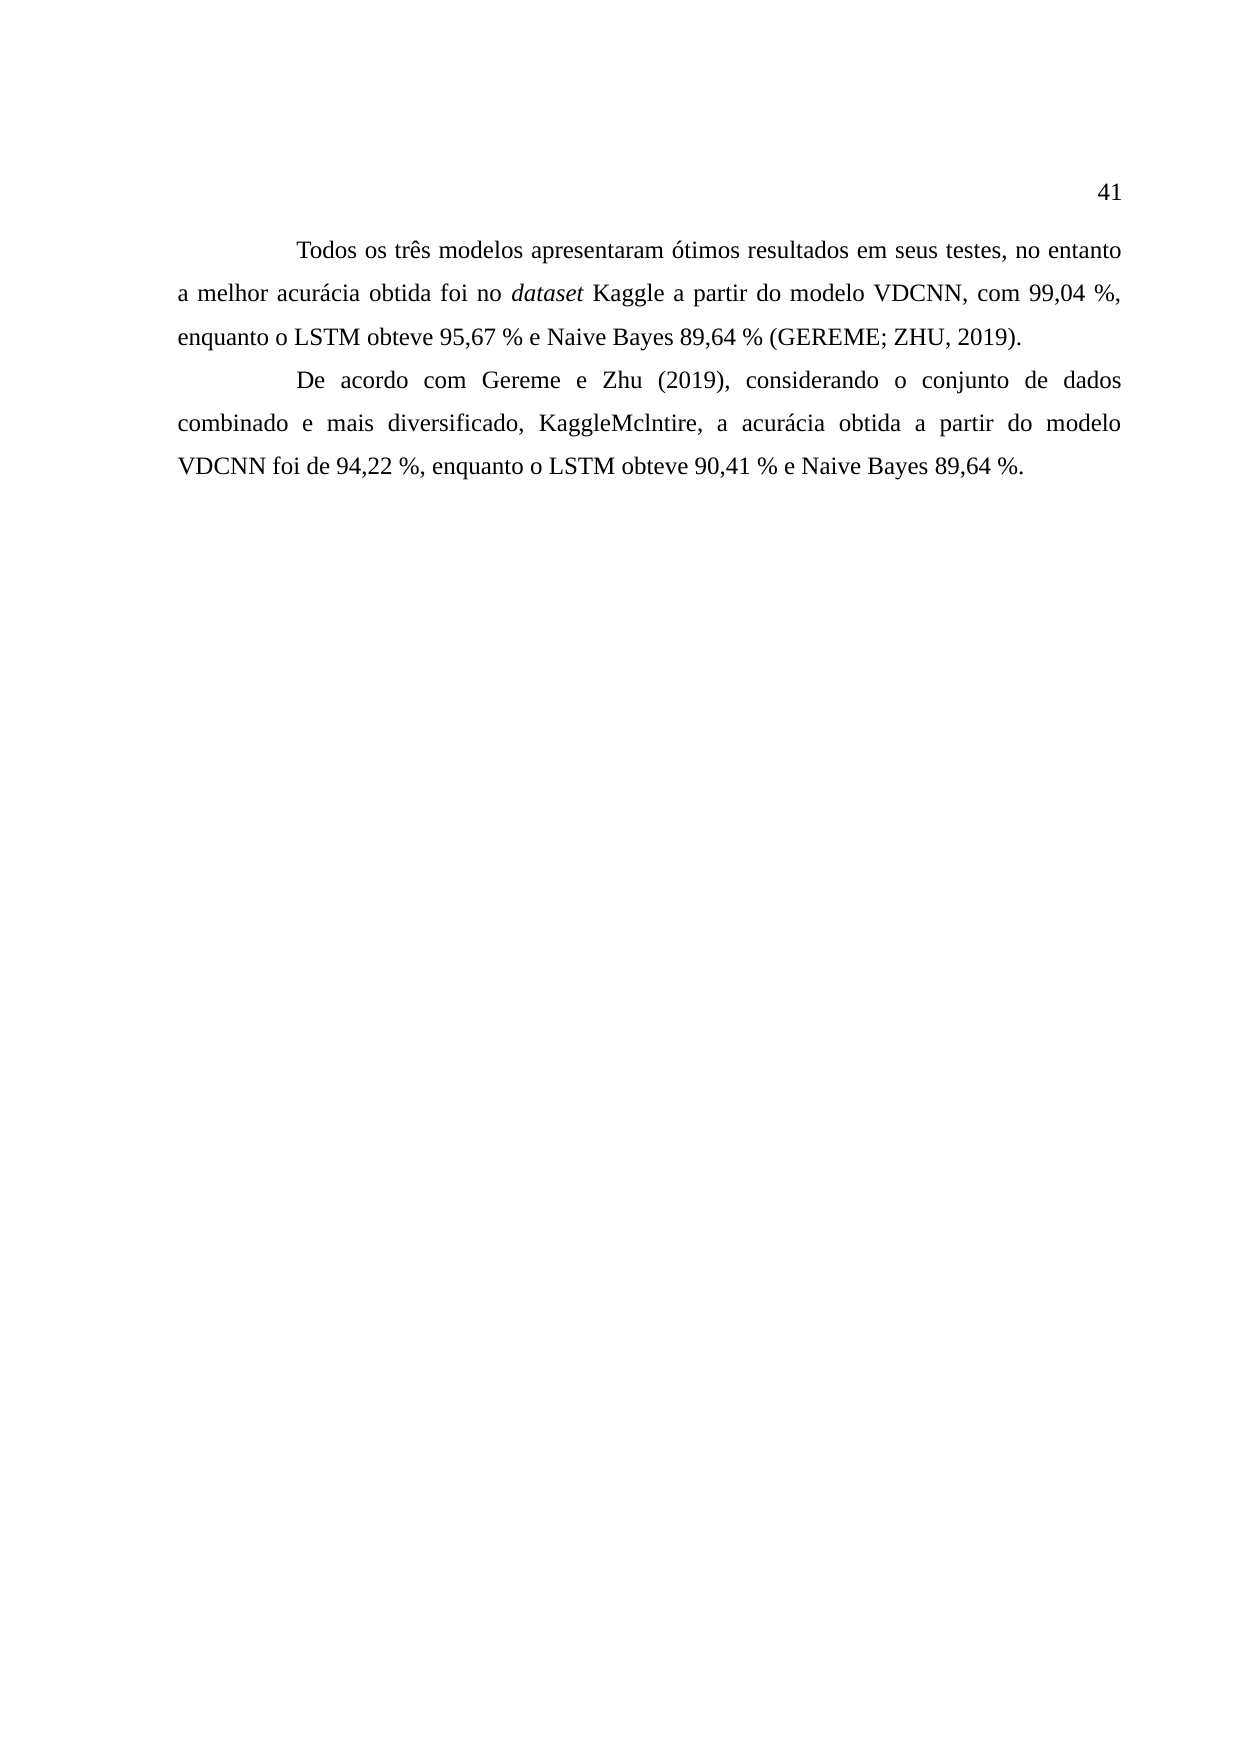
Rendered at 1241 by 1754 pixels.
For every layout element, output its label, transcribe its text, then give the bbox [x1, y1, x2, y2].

text Todos os três modelos apresentaram ótimos resultados em seus testes, no entanto a melhor acurácia obtida foi no dataset Kaggle a partir do modelo VDCNN, com 99,04 %, enquanto o LSTM obteve 95,67 % e Naive Bayes 89,64 % (GEREME; ZHU, 2019). [177, 235, 1122, 350]
text De acordo com Gereme e Zhu (2019), considerando o conjunto de dados combinado e mais diversificado, KaggleMclntire, a acurácia obtida a partir do modelo VDCNN foi de 94,22 %, enquanto o LSTM obteve 90,41 % e Naive Bayes 89,64 %. [177, 365, 1122, 480]
